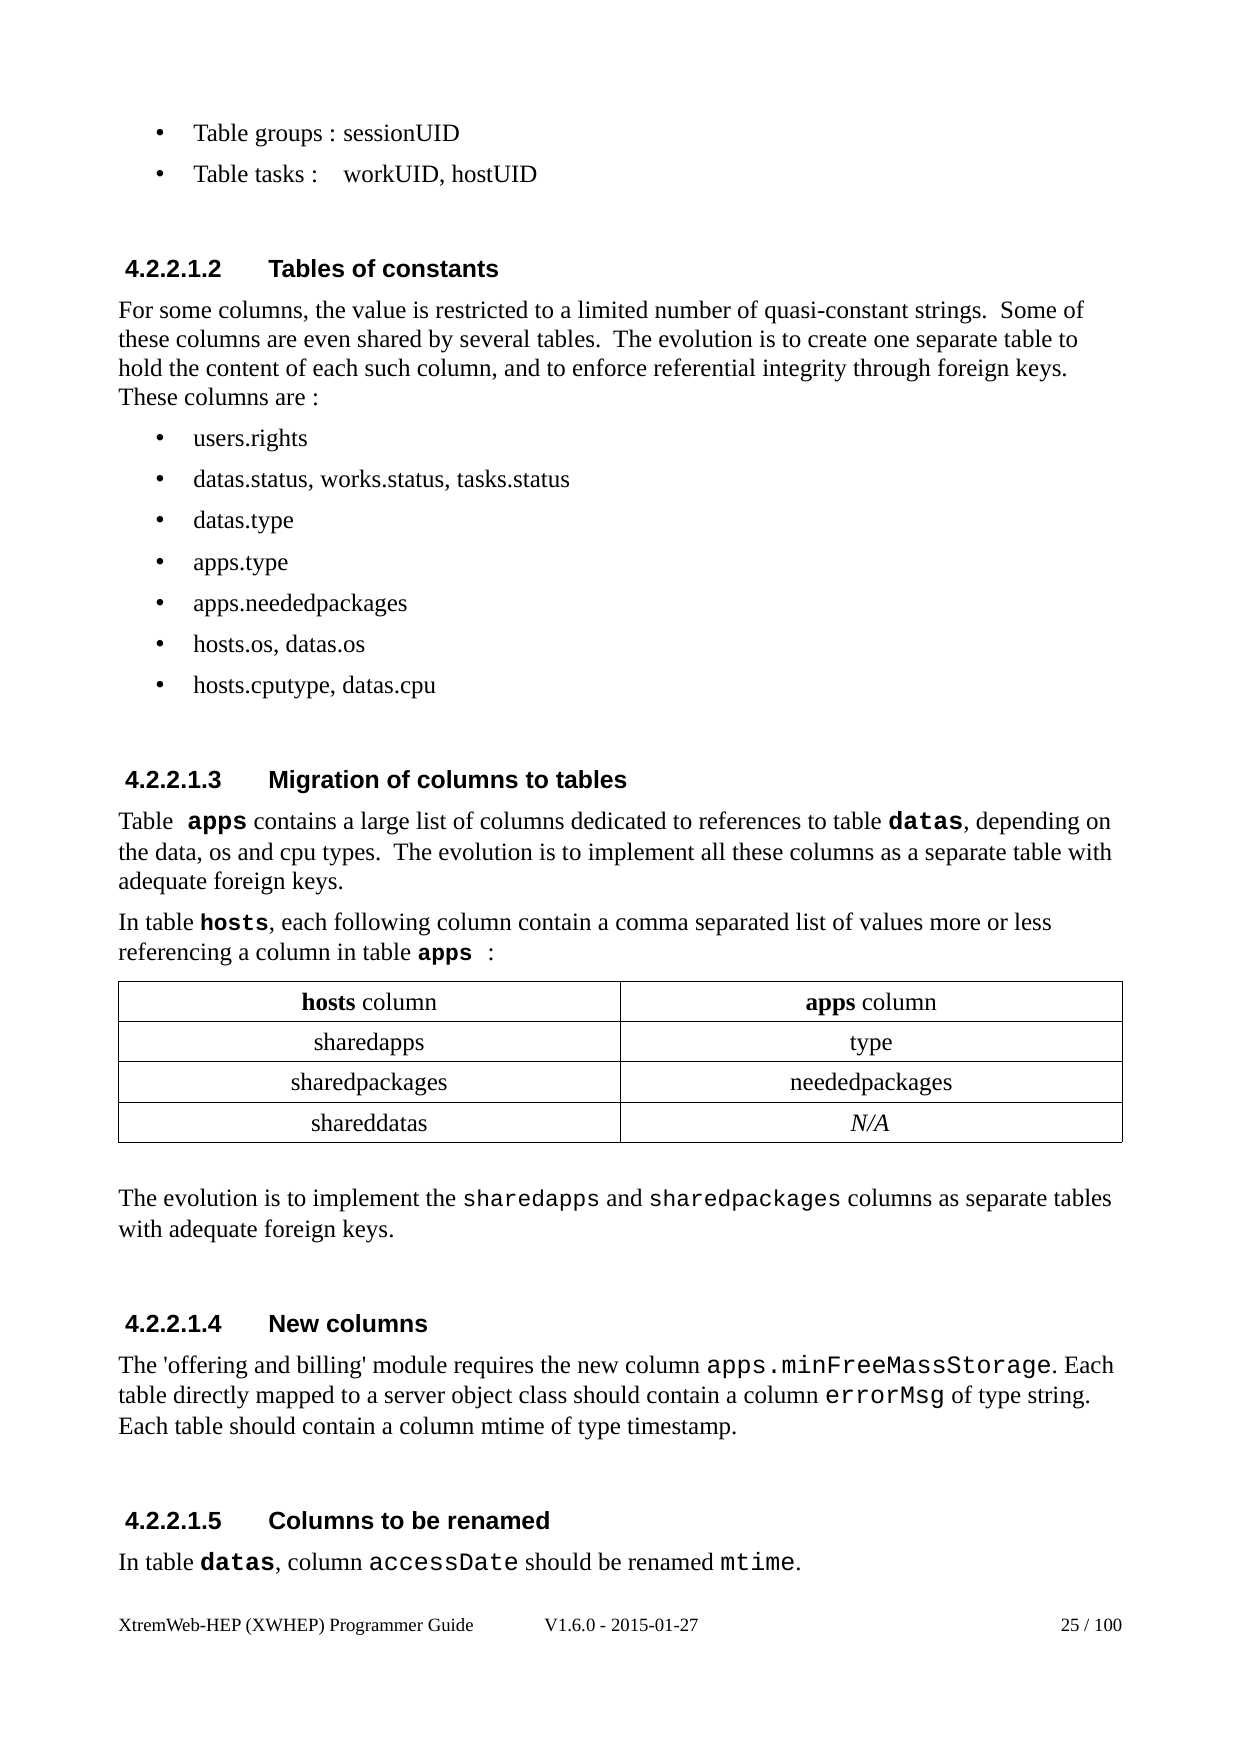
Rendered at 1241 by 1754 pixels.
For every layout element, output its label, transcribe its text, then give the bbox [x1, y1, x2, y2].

table_header apps column [621, 982, 1122, 1021]
text Table apps contains a large list of columns dedicated to references to table datas, depending on the data, os and cpu types. The evolution is to implement all these columns as a separate table with adequate foreign keys. [118, 806, 1122, 895]
list datas.type [156, 505, 1122, 534]
list Table tasks : workUID, hostUID [156, 159, 1122, 188]
list apps.neededpackages [156, 588, 1122, 617]
text The evolution is to implement the sharedapps and sharedpackages columns as separate tables with adequate foreign keys. [118, 1183, 1122, 1242]
table_cell type [621, 1022, 1122, 1061]
list users.rights [156, 423, 1122, 452]
text The 'offering and billing' module requires the new column apps.minFreeMassStorage. Each table directly mapped to a server object class should contain a column errorMsg of type string. Each table should contain a column mtime of type timestamp. [118, 1350, 1122, 1440]
text For some columns, the value is restricted to a limited number of quasi-constant strings. Some of these columns are even shared by several tables. The evolution is to create one separate table to hold the content of each such column, and to enforce referential integrity through foreign keys. These columns are : [118, 295, 1122, 410]
subtitle New columns [118, 1309, 1122, 1337]
text In table datas, column accessDate should be renamed mtime. [118, 1547, 1122, 1578]
subtitle Tables of constants [118, 254, 1122, 283]
table_cell sharedapps [119, 1022, 620, 1061]
table_cell sharedpackages [119, 1062, 620, 1102]
subtitle Migration of columns to tables [118, 765, 1122, 794]
table_cell N/A [621, 1103, 1122, 1142]
text In table hosts, each following column contain a comma separated list of values more or less referencing a column in table apps : [118, 907, 1122, 968]
list hosts.cputype, datas.cpu [156, 670, 1122, 699]
list datas.status, works.status, tasks.status [156, 464, 1122, 493]
list apps.type [156, 547, 1122, 575]
table_cell neededpackages [621, 1062, 1122, 1102]
list Table groups : sessionUID [156, 118, 1122, 147]
table_header hosts column [119, 982, 620, 1021]
list hosts.os, datas.os [156, 629, 1122, 658]
table_cell shareddatas [119, 1103, 620, 1142]
subtitle Columns to be renamed [118, 1506, 1122, 1535]
